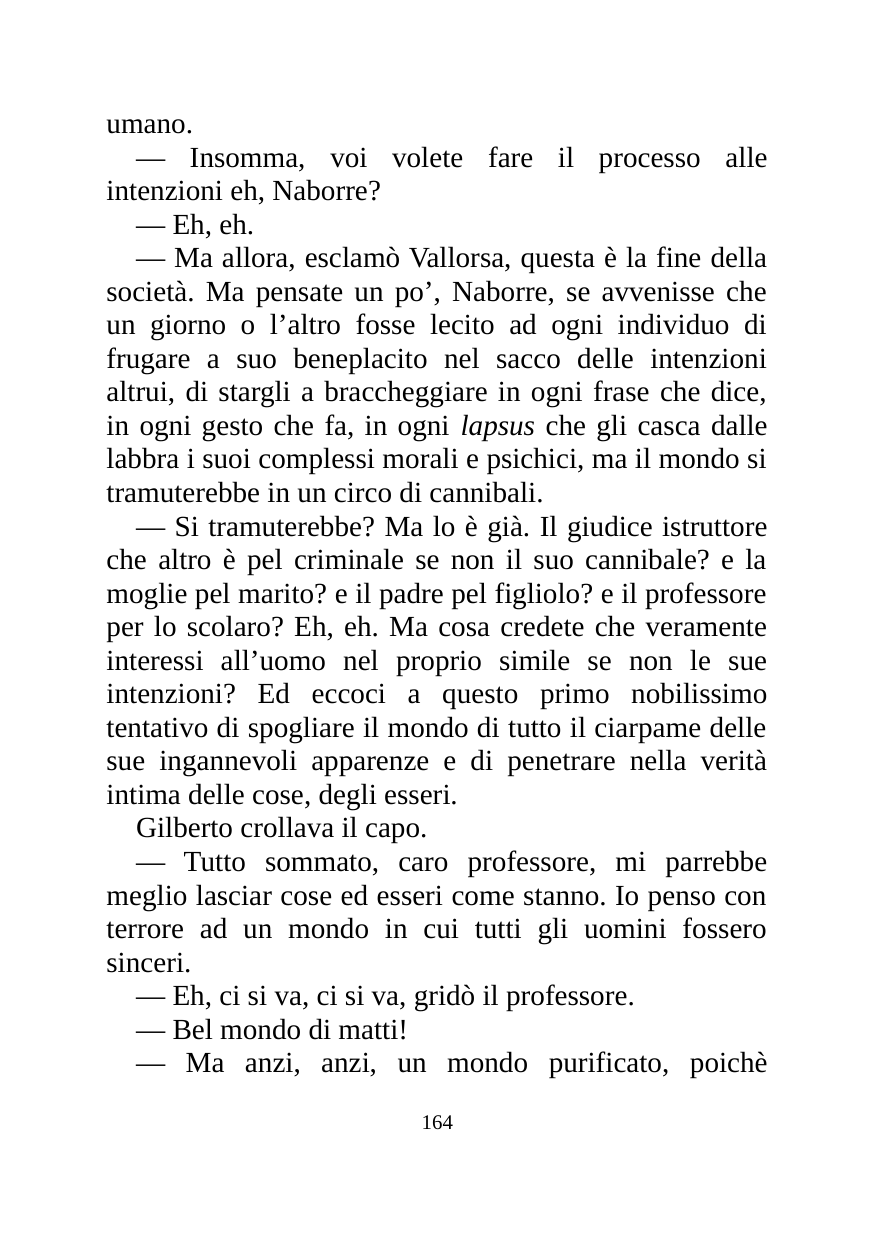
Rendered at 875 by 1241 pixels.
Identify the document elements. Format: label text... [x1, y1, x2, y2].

text — Bel mondo di matti! [106, 1012, 768, 1045]
text Gilberto crollava il capo. [106, 811, 768, 844]
text — Si tramuterebbe? Ma lo è già. Il giudice istruttore che altro è pel criminale se non il suo cannibale? e la moglie pel marito? e il padre pel figliolo? e il professore per lo scolaro? Eh, eh. Ma cosa credete che veramente interessi all’uomo nel proprio simile se non le sue intenzioni? Ed eccoci a questo primo nobilissimo tentativo di spogliare il mondo di tutto il ciarpame delle sue ingannevoli apparenze e di penetrare nella verità intima delle cose, degli esseri. [106, 509, 768, 811]
text umano. [106, 106, 768, 140]
text — Eh, eh. [106, 207, 768, 240]
text — Insomma, voi volete fare il processo alle intenzioni eh, Naborre? [106, 140, 768, 207]
text — Tutto sommato, caro professore, mi parrebbe meglio lasciar cose ed esseri come stanno. Io penso con terrore ad un mondo in cui tutti gli uomini fossero sinceri. [106, 844, 768, 978]
text — Ma anzi, anzi, un mondo purificato, poichè [106, 1045, 768, 1079]
text — Ma allora, esclamò Vallorsa, questa è la fine della società. Ma pensate un po’, Naborre, se avvenisse che un giorno o l’altro fosse lecito ad ogni individuo di frugare a suo beneplacito nel sacco delle intenzioni altrui, di stargli a braccheggiare in ogni frase che dice, in ogni gesto che fa, in ogni lapsus che gli casca dalle labbra i suoi complessi morali e psichici, ma il mondo si tramuterebbe in un circo di cannibali. [106, 240, 768, 509]
text — Eh, ci si va, ci si va, gridò il professore. [106, 978, 768, 1012]
